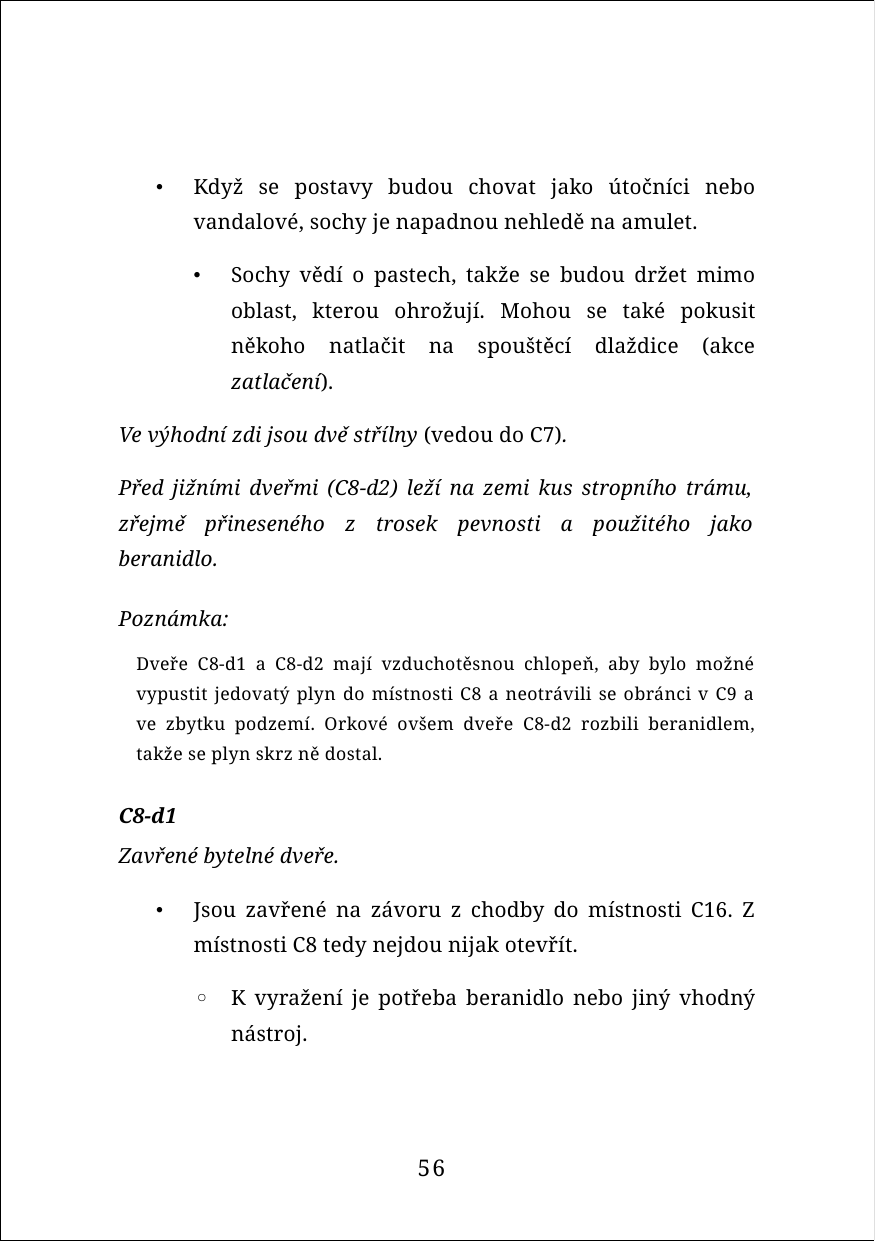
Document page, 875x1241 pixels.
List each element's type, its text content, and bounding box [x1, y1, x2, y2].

text Zavřené bytelné dveře. [118, 842, 756, 870]
list Sochy vědí o pastech, takže se budou držet mimo oblast, kterou ohrožují. Mohou se také pokusit někoho natlačit na spouštěcí dlaždice (akce zatlačení). [193, 261, 756, 396]
text Před jižními dveřmi (C8-d2) leží na zemi kus stropního trámu, zřejmě přineseného z trosek pevnosti a použitého jako beranidlo. [118, 473, 756, 573]
subtitle C8-d1 [118, 801, 756, 830]
text Ve výhodní zdi jsou dvě střílny (vedou do C7). [118, 420, 756, 449]
list K vyražení je potřeba beranidlo nebo jiný vhodný nástroj. [193, 983, 756, 1047]
text Poznámka: [118, 604, 756, 632]
text Dveře C8-d1 a C8-d2 mají vzduchotěsnou chlopeň, aby bylo možné vypustit jedovatý plyn do místnosti C8 a neotrávili se obránci v C9 a ve zbytku podzemí. Orkové ovšem dveře C8-d2 rozbili beranidlem, takže se plyn skrz ně dostal. [136, 651, 756, 766]
list Když se postavy budou chovat jako útočníci nebo vandalové, sochy je napadnou nehledě na amulet. [156, 172, 756, 236]
list Jsou zavřené na závoru z chodby do místnosti C16. Z místnosti C8 tedy nejdou nijak otevřít. [156, 895, 756, 959]
